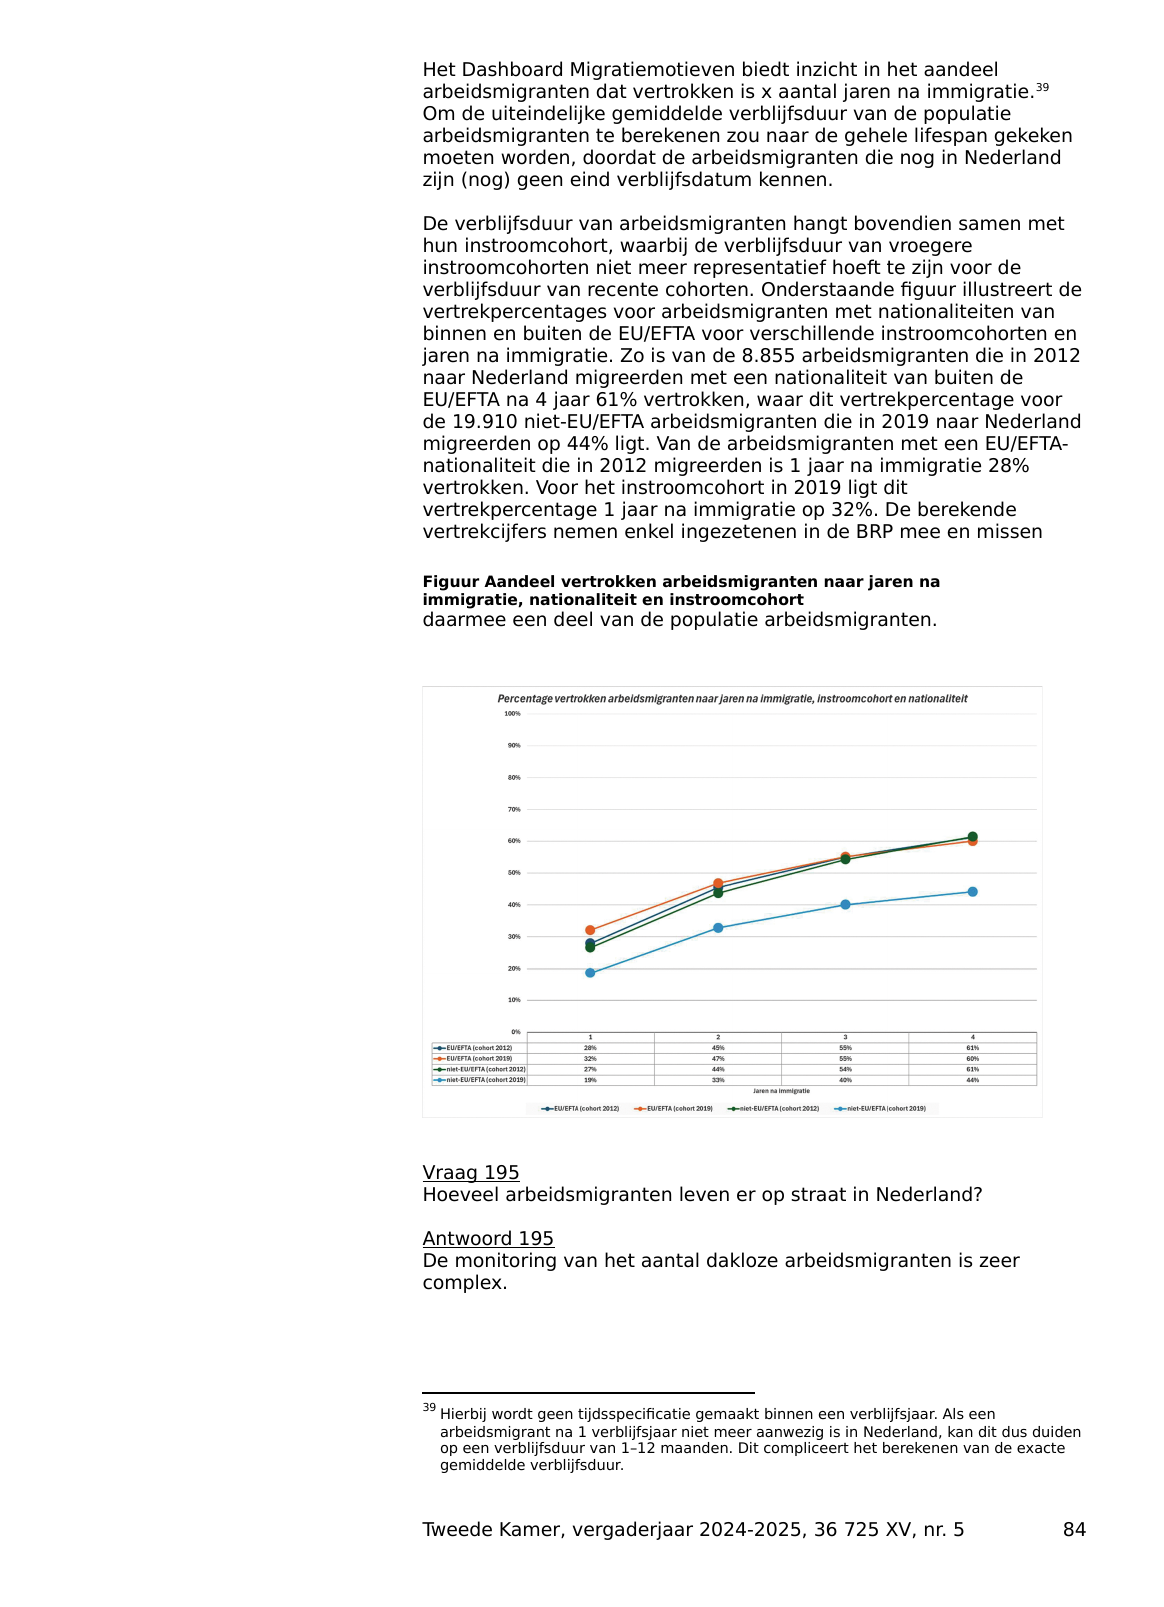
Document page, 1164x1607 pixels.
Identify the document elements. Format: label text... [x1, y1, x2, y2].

text Vraag 195 [422, 1162, 1087, 1184]
text Hierbij wordt geen tijdsspecificatie gemaakt binnen een verblijfsjaar. Als een arbeidsmigrant na 1 verblijfsjaar niet meer aanwezig is in Nederland, kan dit dus duiden op een verblijfsduur van 1–12 maanden. Dit compliceert het berekenen van de exacte gemiddelde verblijfsduur. [422, 1402, 1087, 1474]
text Het Dashboard Migratiemotieven biedt inzicht in het aandeel arbeidsmigranten dat vertrokken is x aantal jaren na immigratie. Om de uiteindelijke gemiddelde verblijfsduur van de populatie arbeidsmigranten te berekenen zou naar de gehele lifespan gekeken moeten worden, doordat de arbeidsmigranten die nog in Nederland zijn (nog) geen eind verblijfsdatum kennen. [422, 59, 1087, 191]
text De verblijfsduur van arbeidsmigranten hangt bovendien samen met hun instroomcohort, waarbij de verblijfsduur van vroegere instroomcohorten niet meer representatief hoeft te zijn voor de verblijfsduur van recente cohorten. Onderstaande figuur illustreert de vertrekpercentages voor arbeidsmigranten met nationaliteiten van binnen en buiten de EU/EFTA voor verschillende instroomcohorten en jaren na immigratie. Zo is van de 8.855 arbeidsmigranten die in 2012 naar Nederland migreerden met een nationaliteit van buiten de EU/EFTA na 4 jaar 61% vertrokken, waar dit vertrekpercentage voor de 19.910 niet-EU/EFTA arbeidsmigranten die in 2019 naar Nederland migreerden op 44% ligt. Van de arbeidsmigranten met een EU/EFTA-nationaliteit die in 2012 migreerden is 1 jaar na immigratie 28% vertrokken. Voor het instroomcohort in 2019 ligt dit vertrekpercentage 1 jaar na immigratie op 32%. De berekende vertrekcijfers nemen enkel ingezetenen in de BRP mee en missen daarmee een deel van de populatie arbeidsmigranten. [422, 213, 1087, 631]
text Figuur Aandeel vertrokken arbeidsmigranten naar jaren na immigratie, nationaliteit en instroomcohort [422, 573, 1042, 609]
picture [422, 686, 1043, 1118]
text Hoeveel arbeidsmigranten leven er op straat in Nederland? [422, 1184, 1087, 1206]
text Antwoord 195 [422, 1228, 1087, 1250]
text De monitoring van het aantal dakloze arbeidsmigranten is zeer complex. [422, 1250, 1087, 1294]
